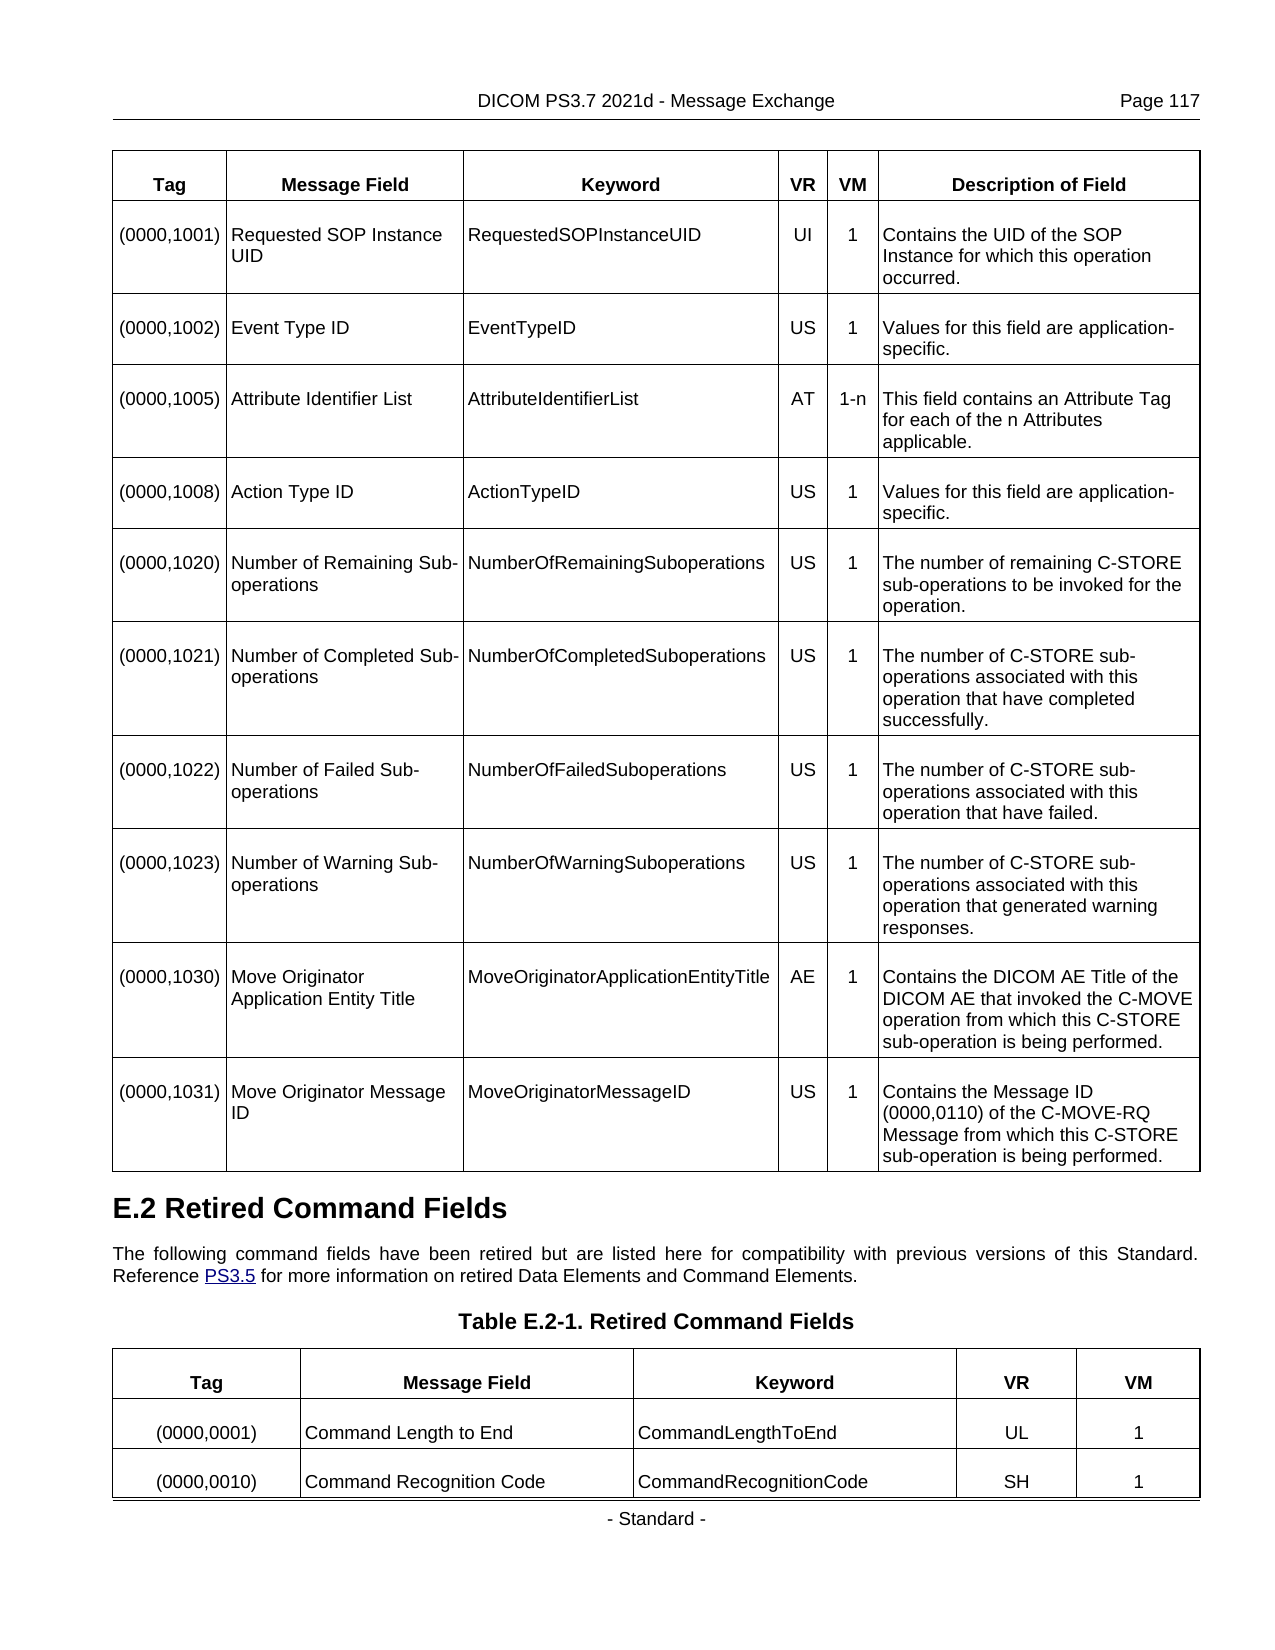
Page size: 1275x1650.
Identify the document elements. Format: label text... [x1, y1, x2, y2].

table_cell Contains the UID of the SOP Instance for which this operation occurred. [879, 201, 1199, 292]
table_cell ActionTypeID [464, 458, 778, 528]
table_cell 1 [828, 1058, 878, 1171]
table_cell Command Length to End [301, 1399, 633, 1447]
table_header Description of Field [879, 151, 1199, 200]
text E.2 Retired Command Fields [112, 1191, 1200, 1224]
table_header VR [779, 151, 827, 200]
table_cell AE [779, 943, 827, 1057]
table_cell Move Originator Application Entity Title [227, 943, 463, 1057]
table_cell RequestedSOPInstanceUID [464, 201, 778, 292]
table_cell UL [957, 1399, 1076, 1447]
table_cell (0000,1005) [113, 365, 226, 457]
table_header VM [828, 151, 878, 200]
table_cell (0000,1020) [113, 529, 226, 621]
table_cell (0000,1002) [113, 294, 226, 364]
table_cell 1 [828, 736, 878, 828]
table_cell Number of Warning Sub-operations [227, 829, 463, 942]
table_cell 1 [1077, 1399, 1199, 1447]
table_cell The number of remaining C-STORE sub-operations to be invoked for the operation. [879, 529, 1199, 621]
table_header Tag [113, 1349, 300, 1398]
table_cell AT [779, 365, 827, 457]
table_cell Attribute Identifier List [227, 365, 463, 457]
table_cell (0000,1023) [113, 829, 226, 942]
table_cell NumberOfWarningSuboperations [464, 829, 778, 942]
table_cell (0000,0010) [113, 1449, 300, 1497]
table_cell Number of Completed Sub-operations [227, 622, 463, 735]
table_cell US [779, 622, 827, 735]
table_cell (0000,1021) [113, 622, 226, 735]
table_cell Command Recognition Code [301, 1449, 633, 1497]
table_cell 1 [828, 943, 878, 1057]
table_cell 1 [828, 829, 878, 942]
table_header VR [957, 1349, 1076, 1398]
table_cell SH [957, 1449, 1076, 1497]
table_cell 1 [828, 201, 878, 292]
table_cell Number of Failed Sub-operations [227, 736, 463, 828]
table_cell This field contains an Attribute Tag for each of the n Attributes applicable. [879, 365, 1199, 457]
table_cell US [779, 294, 827, 364]
table_cell Values for this field are application-specific. [879, 294, 1199, 364]
table_cell 1 [1077, 1449, 1199, 1497]
table_cell Requested SOP Instance UID [227, 201, 463, 292]
table_cell (0000,1001) [113, 201, 226, 292]
table_cell The number of C-STORE sub-operations associated with this operation that have completed successfully. [879, 622, 1199, 735]
text Table E.2-1. Retired Command Fields [112, 1309, 1200, 1334]
table_cell 1 [828, 529, 878, 621]
table_cell US [779, 829, 827, 942]
table_cell 1 [828, 458, 878, 528]
table_cell Event Type ID [227, 294, 463, 364]
table_cell (0000,0001) [113, 1399, 300, 1447]
table_cell Contains the Message ID (0000,0110) of the C-MOVE-RQ Message from which this C-STORE sub-operation is being performed. [879, 1058, 1199, 1171]
table_cell Number of Remaining Sub-operations [227, 529, 463, 621]
table_cell The number of C-STORE sub-operations associated with this operation that have failed. [879, 736, 1199, 828]
table_cell US [779, 736, 827, 828]
text The following command fields have been retired but are listed here for compatibility with previous versions of this Standard. Reference PS3.5 for more information on retired Data Elements and Command Elements. [112, 1243, 1200, 1286]
table_cell US [779, 529, 827, 621]
table_header VM [1077, 1349, 1199, 1398]
table_cell (0000,1022) [113, 736, 226, 828]
table_cell (0000,1030) [113, 943, 226, 1057]
table_cell (0000,1008) [113, 458, 226, 528]
table_cell (0000,1031) [113, 1058, 226, 1171]
table_cell US [779, 1058, 827, 1171]
table_cell NumberOfCompletedSuboperations [464, 622, 778, 735]
table_cell MoveOriginatorApplicationEntityTitle [464, 943, 778, 1057]
table_cell Values for this field are application-specific. [879, 458, 1199, 528]
table_cell MoveOriginatorMessageID [464, 1058, 778, 1171]
table_cell UI [779, 201, 827, 292]
table_cell CommandLengthToEnd [634, 1399, 956, 1447]
table_cell NumberOfRemainingSuboperations [464, 529, 778, 621]
table_cell 1 [828, 294, 878, 364]
table_header Message Field [301, 1349, 633, 1398]
table_cell Action Type ID [227, 458, 463, 528]
table_header Message Field [227, 151, 463, 200]
table_header Keyword [634, 1349, 956, 1398]
table_cell Move Originator Message ID [227, 1058, 463, 1171]
table_cell The number of C-STORE sub-operations associated with this operation that generated warning responses. [879, 829, 1199, 942]
table_cell US [779, 458, 827, 528]
table_header Tag [113, 151, 226, 200]
table_cell CommandRecognitionCode [634, 1449, 956, 1497]
table_cell 1-n [828, 365, 878, 457]
table_cell EventTypeID [464, 294, 778, 364]
table_header Keyword [464, 151, 778, 200]
table_cell 1 [828, 622, 878, 735]
table_cell NumberOfFailedSuboperations [464, 736, 778, 828]
table_cell Contains the DICOM AE Title of the DICOM AE that invoked the C-MOVE operation from which this C-STORE sub-operation is being performed. [879, 943, 1199, 1057]
table_cell AttributeIdentifierList [464, 365, 778, 457]
